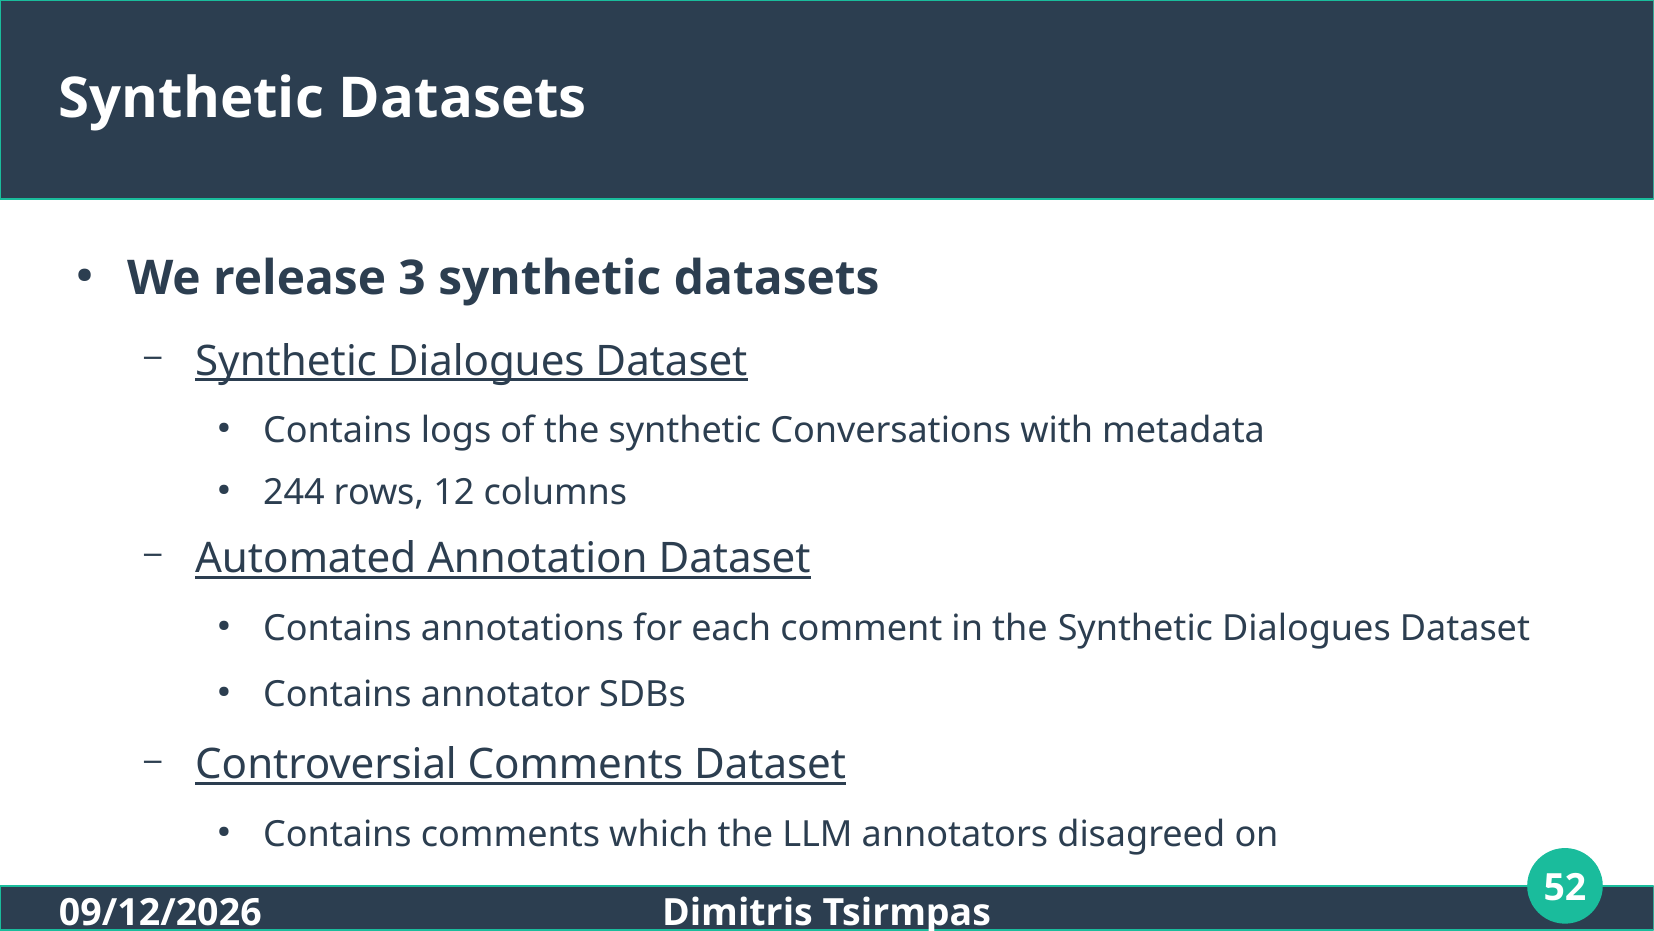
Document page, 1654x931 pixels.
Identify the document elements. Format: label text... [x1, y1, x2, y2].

title Synthetic Datasets [59, 37, 1595, 155]
list We release 3 synthetic datasets Synthetic Dialogues Dataset Contains logs of the synthetic Conversations with metadata 244 rows, 12 columns Automated Annotation Dataset Contains annotations for each comment in the Synthetic Dialogues Dataset Contains annotator SDBs Controversial Comments Dataset Contains comments which the LLM annotators disagreed on [59, 243, 1595, 864]
